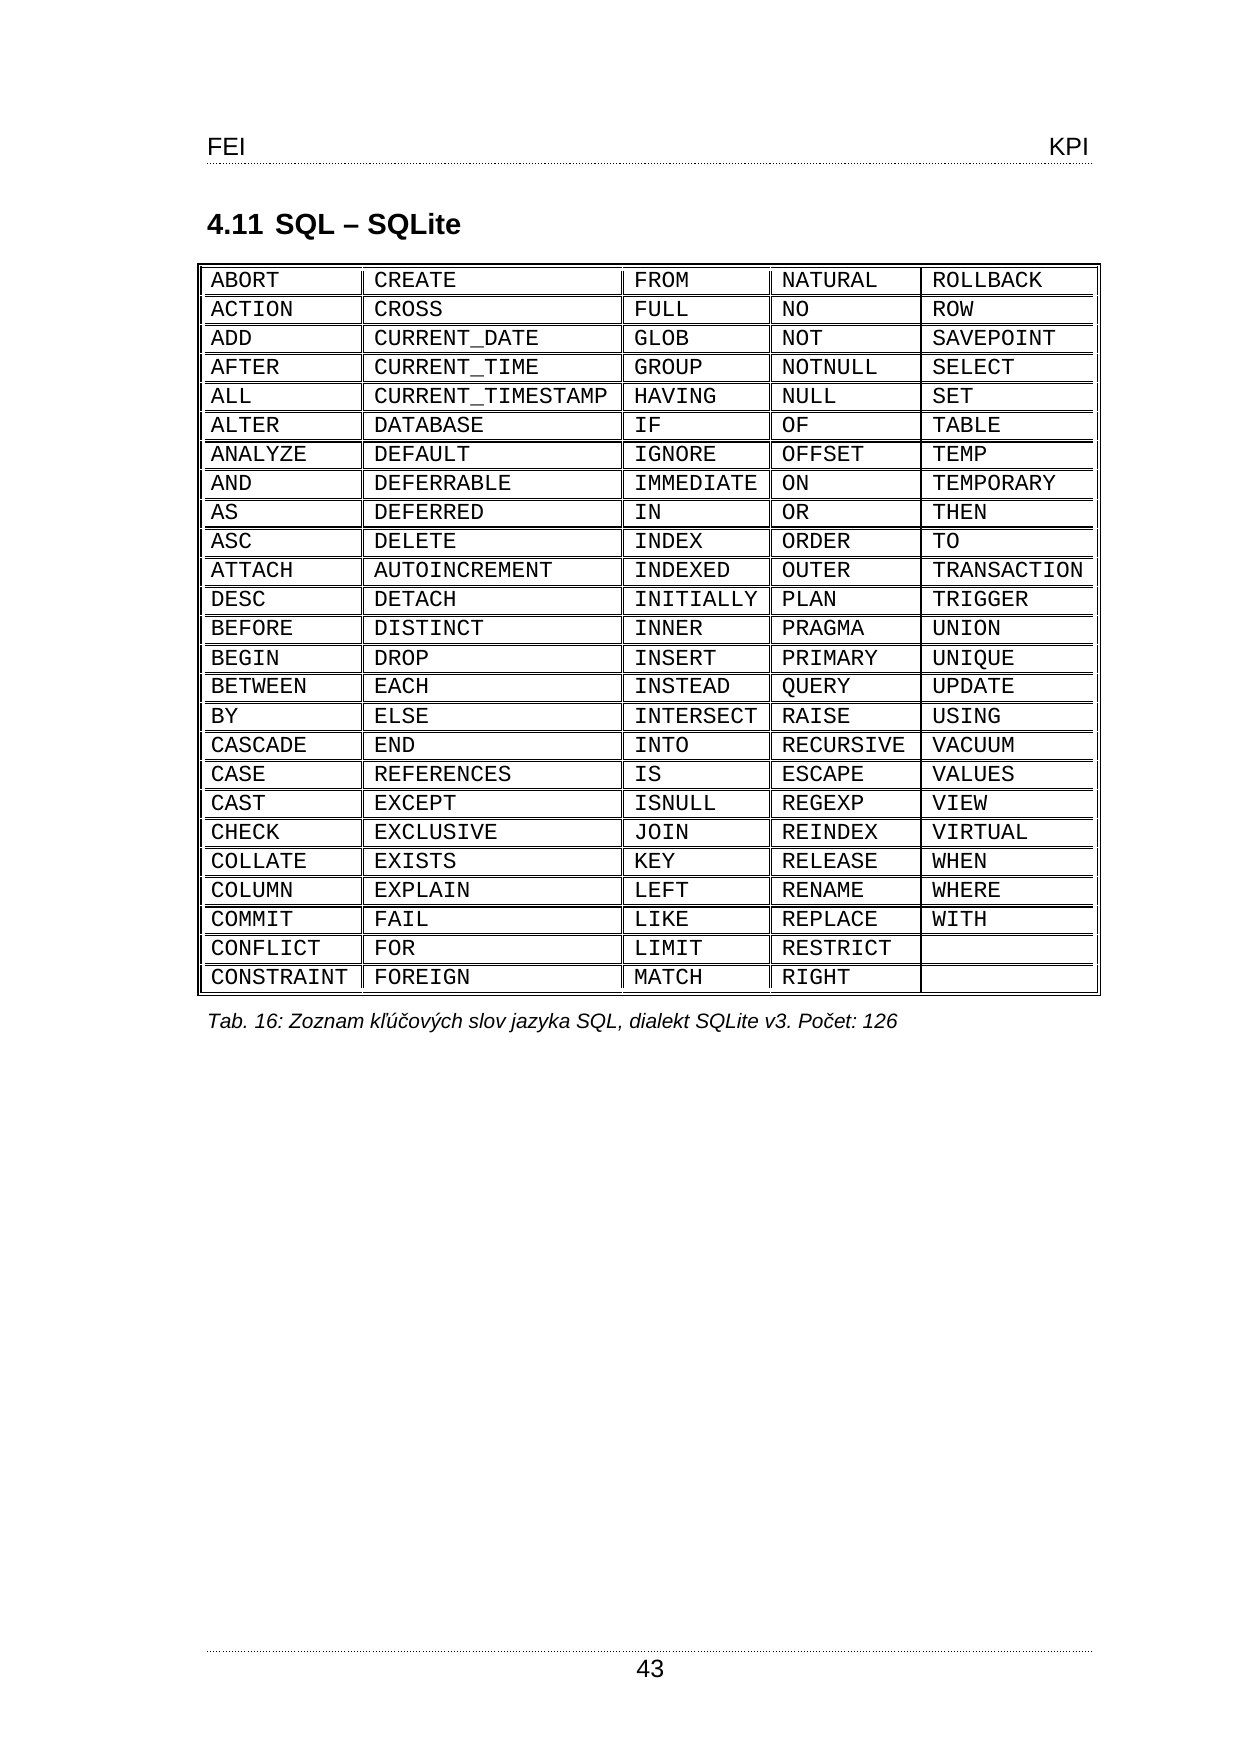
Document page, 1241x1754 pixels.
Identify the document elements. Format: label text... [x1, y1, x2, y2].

table_cell ASC [202, 526, 361, 556]
table_cell ALL [199, 381, 363, 410]
table_cell DEFERRED [364, 501, 621, 526]
table_cell TO [922, 526, 1097, 556]
table_cell CROSS [364, 297, 621, 323]
table_cell UPDATE [922, 672, 1097, 701]
table_header FROM [623, 268, 770, 294]
table_cell OR [772, 501, 920, 526]
table_cell INSTEAD [624, 675, 769, 701]
table_cell AUTOINCREMENT [364, 559, 621, 584]
table_cell AS [202, 498, 361, 526]
table_cell VIEW [922, 788, 1099, 817]
table_cell INTERSECT [624, 704, 769, 730]
table_cell UNIQUE [922, 643, 1097, 672]
table_cell CURRENT_TIME [364, 355, 621, 381]
table_cell DEFAULT [364, 443, 621, 468]
table_cell [922, 933, 1099, 962]
table_cell TEMP [922, 439, 1099, 468]
table_cell DESC [202, 585, 361, 614]
table_cell VACUUM [922, 730, 1099, 759]
table_cell FAIL [364, 908, 621, 933]
table_cell SELECT [922, 352, 1099, 381]
table_cell OFFSET [772, 443, 920, 468]
table_cell EXPLAIN [364, 878, 621, 904]
table_cell CASCADE [199, 730, 363, 759]
table_cell INSERT [624, 646, 769, 672]
table_cell BETWEEN [202, 672, 361, 701]
table_header ROLLBACK [922, 268, 1097, 294]
table_cell ESCAPE [772, 762, 920, 788]
table_cell RESTRICT [772, 936, 920, 962]
table_cell DEFERRABLE [364, 471, 621, 497]
table_cell WHERE [922, 875, 1099, 904]
table_header CREATE [363, 265, 623, 294]
text Tab. 16: Zoznam kľúčových slov jazyka SQL, dialekt SQLite v3. Počet: 126 [207, 1009, 1092, 1033]
table_cell COMMIT [199, 904, 363, 933]
table_cell NO [772, 297, 920, 323]
table_cell REPLACE [772, 908, 920, 933]
table_cell DELETE [364, 530, 621, 556]
table_cell ALTER [199, 410, 363, 439]
table_cell PRIMARY [772, 646, 920, 672]
table_cell HAVING [624, 384, 769, 410]
table_cell LIMIT [624, 936, 769, 962]
table_cell WHEN [922, 846, 1099, 875]
table_cell IF [624, 413, 769, 439]
table_cell UNION [922, 614, 1097, 643]
table_cell DATABASE [364, 413, 621, 439]
table_cell INDEX [624, 530, 769, 556]
table_cell NOT [772, 326, 920, 352]
table_cell RENAME [772, 878, 920, 904]
table_cell DISTINCT [364, 617, 621, 643]
table_cell NULL [772, 384, 920, 410]
table_cell PLAN [772, 588, 920, 614]
table_cell THEN [922, 498, 1097, 526]
table_cell CAST [199, 788, 363, 817]
table_cell ROW [922, 294, 1099, 323]
table_cell RELEASE [772, 849, 920, 875]
table_cell DROP [364, 646, 621, 672]
table_cell RAISE [772, 704, 920, 730]
table_cell VIRTUAL [922, 817, 1099, 846]
table_cell RECURSIVE [772, 733, 920, 759]
table_cell [922, 963, 1097, 991]
table_cell BY [202, 701, 361, 730]
table_cell BEFORE [202, 614, 361, 643]
table_cell OUTER [772, 559, 920, 584]
table_cell IN [624, 501, 769, 526]
table_cell END [364, 733, 621, 759]
table_cell FULL [624, 297, 769, 323]
table_cell PRAGMA [772, 617, 920, 643]
table_cell TRIGGER [922, 585, 1097, 614]
table_cell ATTACH [202, 556, 361, 584]
table_cell SET [922, 381, 1099, 410]
table_cell ORDER [772, 530, 920, 556]
table_cell BEGIN [202, 643, 361, 672]
table_cell ADD [199, 323, 363, 352]
table_cell EACH [364, 675, 621, 701]
table_cell CHECK [199, 817, 363, 846]
table_cell LEFT [624, 878, 769, 904]
table_cell REFERENCES [364, 762, 621, 788]
table_cell QUERY [772, 675, 920, 701]
table_cell ANALYZE [199, 439, 363, 468]
table_cell CURRENT_TIMESTAMP [364, 384, 621, 410]
table_cell CASE [199, 759, 363, 788]
table_cell AND [199, 468, 363, 497]
table_cell EXISTS [364, 849, 621, 875]
table_cell ACTION [199, 294, 363, 323]
table_cell VALUES [922, 759, 1099, 788]
table_cell CONFLICT [199, 933, 363, 962]
table_cell COLUMN [199, 875, 363, 904]
table_cell WITH [922, 904, 1099, 933]
table_cell IS [624, 762, 769, 788]
table_cell EXCLUSIVE [364, 820, 621, 846]
table_cell EXCEPT [364, 791, 621, 817]
table_cell TABLE [922, 410, 1099, 439]
list SQL – SQLite [207, 207, 1092, 240]
table_cell NOTNULL [772, 355, 920, 381]
table_cell REGEXP [772, 791, 920, 817]
table_cell FOR [364, 936, 621, 962]
table_cell INTO [624, 733, 769, 759]
table_cell FOREIGN [363, 963, 623, 991]
table_cell MATCH [623, 966, 770, 991]
table_cell COLLATE [199, 846, 363, 875]
table_cell SAVEPOINT [922, 323, 1099, 352]
table_cell JOIN [624, 820, 769, 846]
table_cell CONSTRAINT [202, 963, 363, 991]
table_cell IGNORE [624, 443, 769, 468]
table_cell ON [772, 471, 920, 497]
table_cell IMMEDIATE [624, 471, 769, 497]
table_cell INDEXED [624, 559, 769, 584]
table_cell TRANSACTION [922, 556, 1097, 584]
table_cell REINDEX [772, 820, 920, 846]
table_cell INITIALLY [624, 588, 769, 614]
table_cell AFTER [199, 352, 363, 381]
table_cell GLOB [624, 326, 769, 352]
table_cell LIKE [624, 908, 769, 933]
table_cell RIGHT [770, 966, 920, 991]
table_cell KEY [624, 849, 769, 875]
table_header ABORT [199, 265, 363, 294]
table_cell CURRENT_DATE [364, 326, 621, 352]
table_cell OF [772, 413, 920, 439]
table_cell ISNULL [624, 791, 769, 817]
table_cell DETACH [364, 588, 621, 614]
table_cell INNER [624, 617, 769, 643]
table_header NATURAL [770, 268, 920, 294]
table_cell GROUP [624, 355, 769, 381]
table_cell USING [922, 701, 1097, 730]
table_cell TEMPORARY [922, 468, 1099, 497]
table_cell ELSE [364, 704, 621, 730]
